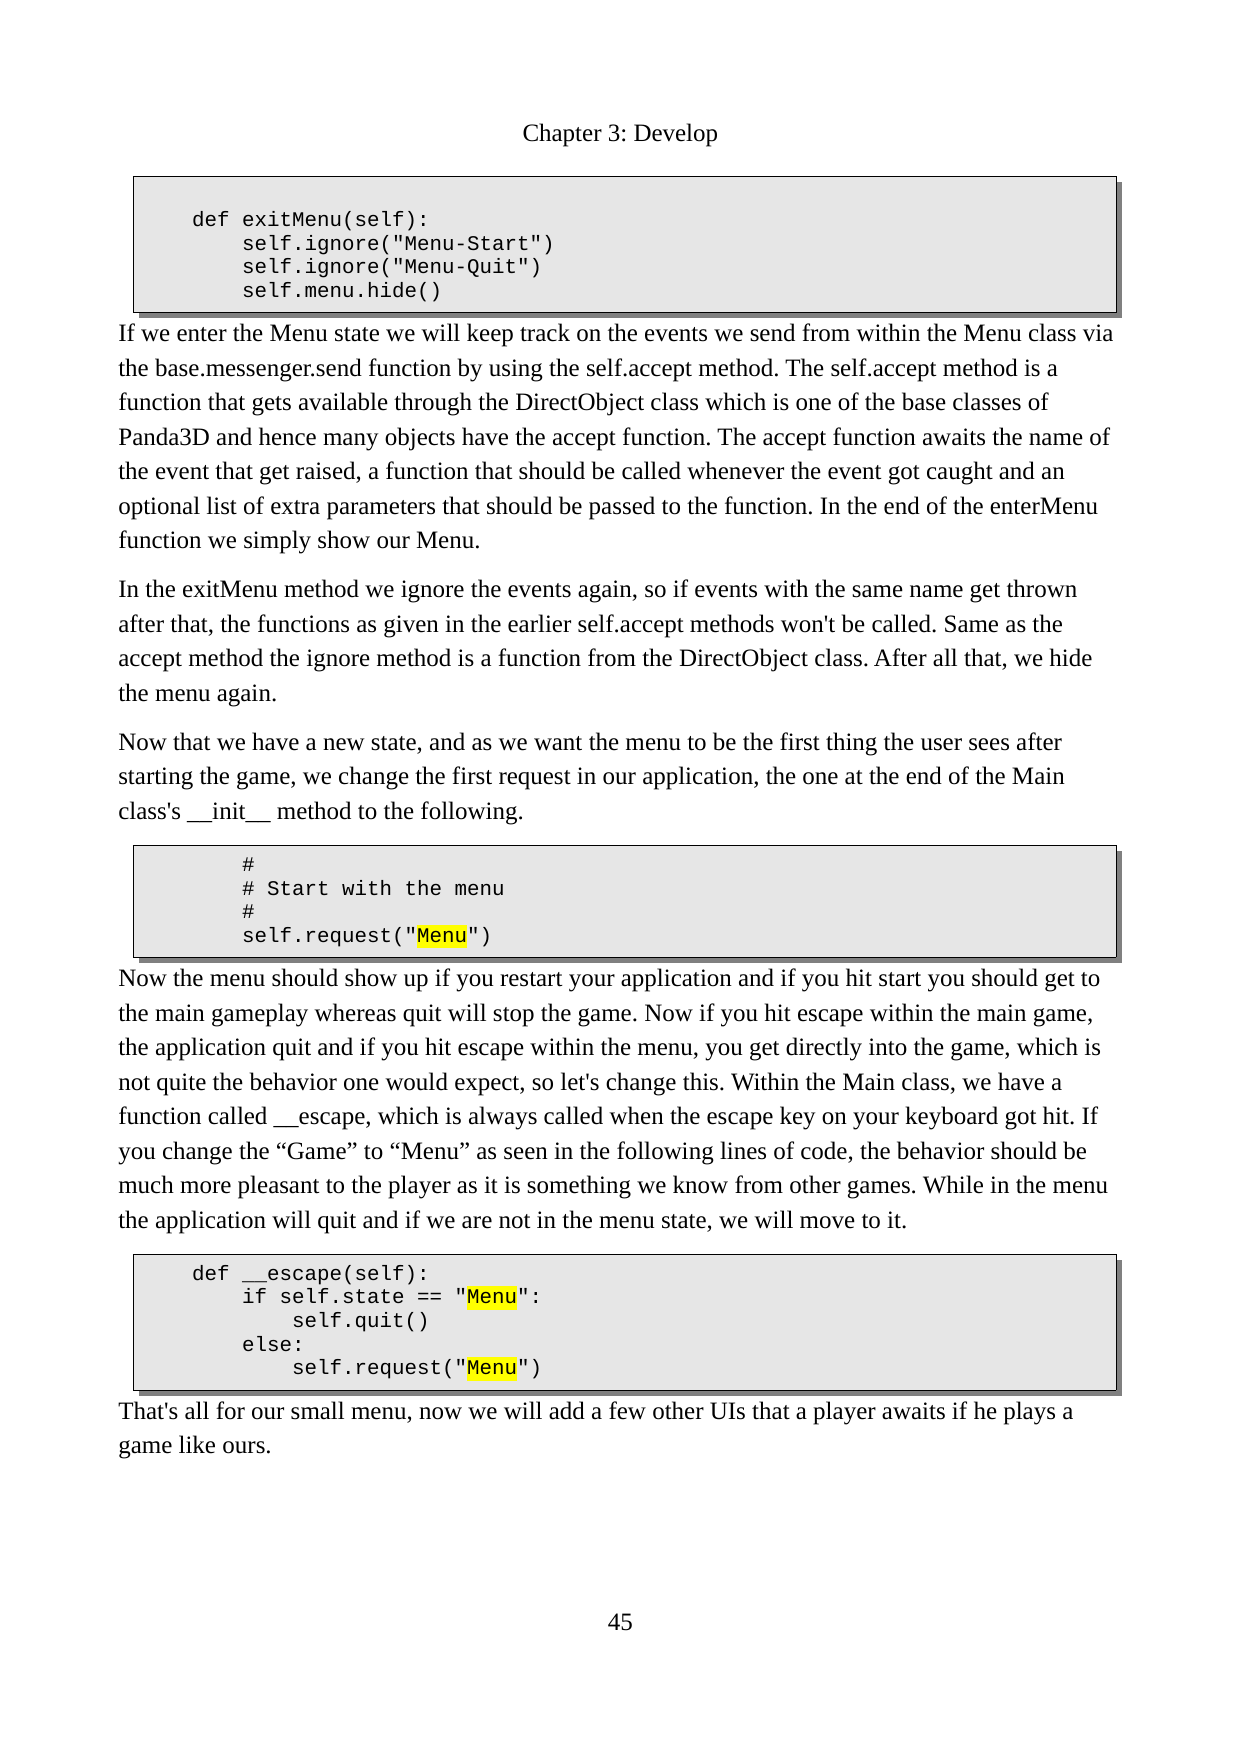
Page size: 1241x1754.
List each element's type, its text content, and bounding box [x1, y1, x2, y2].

text def __escape(self): [134, 1255, 1116, 1277]
text self.ignore("Menu-Start") [134, 224, 1116, 247]
text else: [134, 1325, 1116, 1348]
text self.ignore("Menu-Quit") [134, 247, 1116, 271]
text # Start with the menu [134, 868, 1116, 892]
text self.menu.hide() [134, 271, 1116, 312]
text self.request("Menu") [134, 916, 1116, 957]
text def exitMenu(self): [134, 200, 1116, 224]
text self.request("Menu") [134, 1348, 1116, 1390]
text Now that we have a new state, and as we want the menu to be the first thing the user sees after starting the game, we change the first request in our application, the one at the end of the Main class's __init__ method to the following. [118, 727, 1122, 824]
text # [134, 892, 1116, 916]
text Now the menu should show up if you restart your application and if you hit start you should get to the main gameplay whereas quit will stop the game. Now if you hit escape within the main game, the application quit and if you hit escape within the menu, you get directly into the game, which is not quite the behavior one would expect, so let's change this. Within the Main class, we have a function called __escape, which is always called when the escape key on your keyboard got hit. If you change the “Game” to “Menu” as seen in the following lines of code, the behavior should be much more pleasant to the player as it is something we know from other games. While in the menu the application will quit and if we are not in the menu state, we will move to it. [118, 963, 1122, 1233]
text That's all for our small menu, now we will add a few other UIs that a player awaits if he plays a game like ours. [118, 1396, 1122, 1459]
text If we enter the Menu state we will keep track on the events we send from within the Menu class via the base.messenger.send function by using the self.accept method. The self.accept method is a function that gets available through the DirectObject class which is one of the base classes of Panda3D and hence many objects have the accept function. The accept function awaits the name of the event that get raised, a function that should be called whenever the event got caught and an optional list of extra parameters that should be passed to the function. In the end of the enterMenu function we simply show our Menu. [118, 318, 1122, 554]
text In the exitMenu method we ignore the events again, so if events with the same name get thrown after that, the functions as given in the earlier self.accept methods won't be called. Same as the accept method the ignore method is a function from the DirectObject class. After all that, we hide the menu again. [118, 574, 1122, 707]
text if self.state == "Menu": [134, 1277, 1116, 1301]
text self.quit() [134, 1301, 1116, 1325]
text # [134, 846, 1116, 868]
